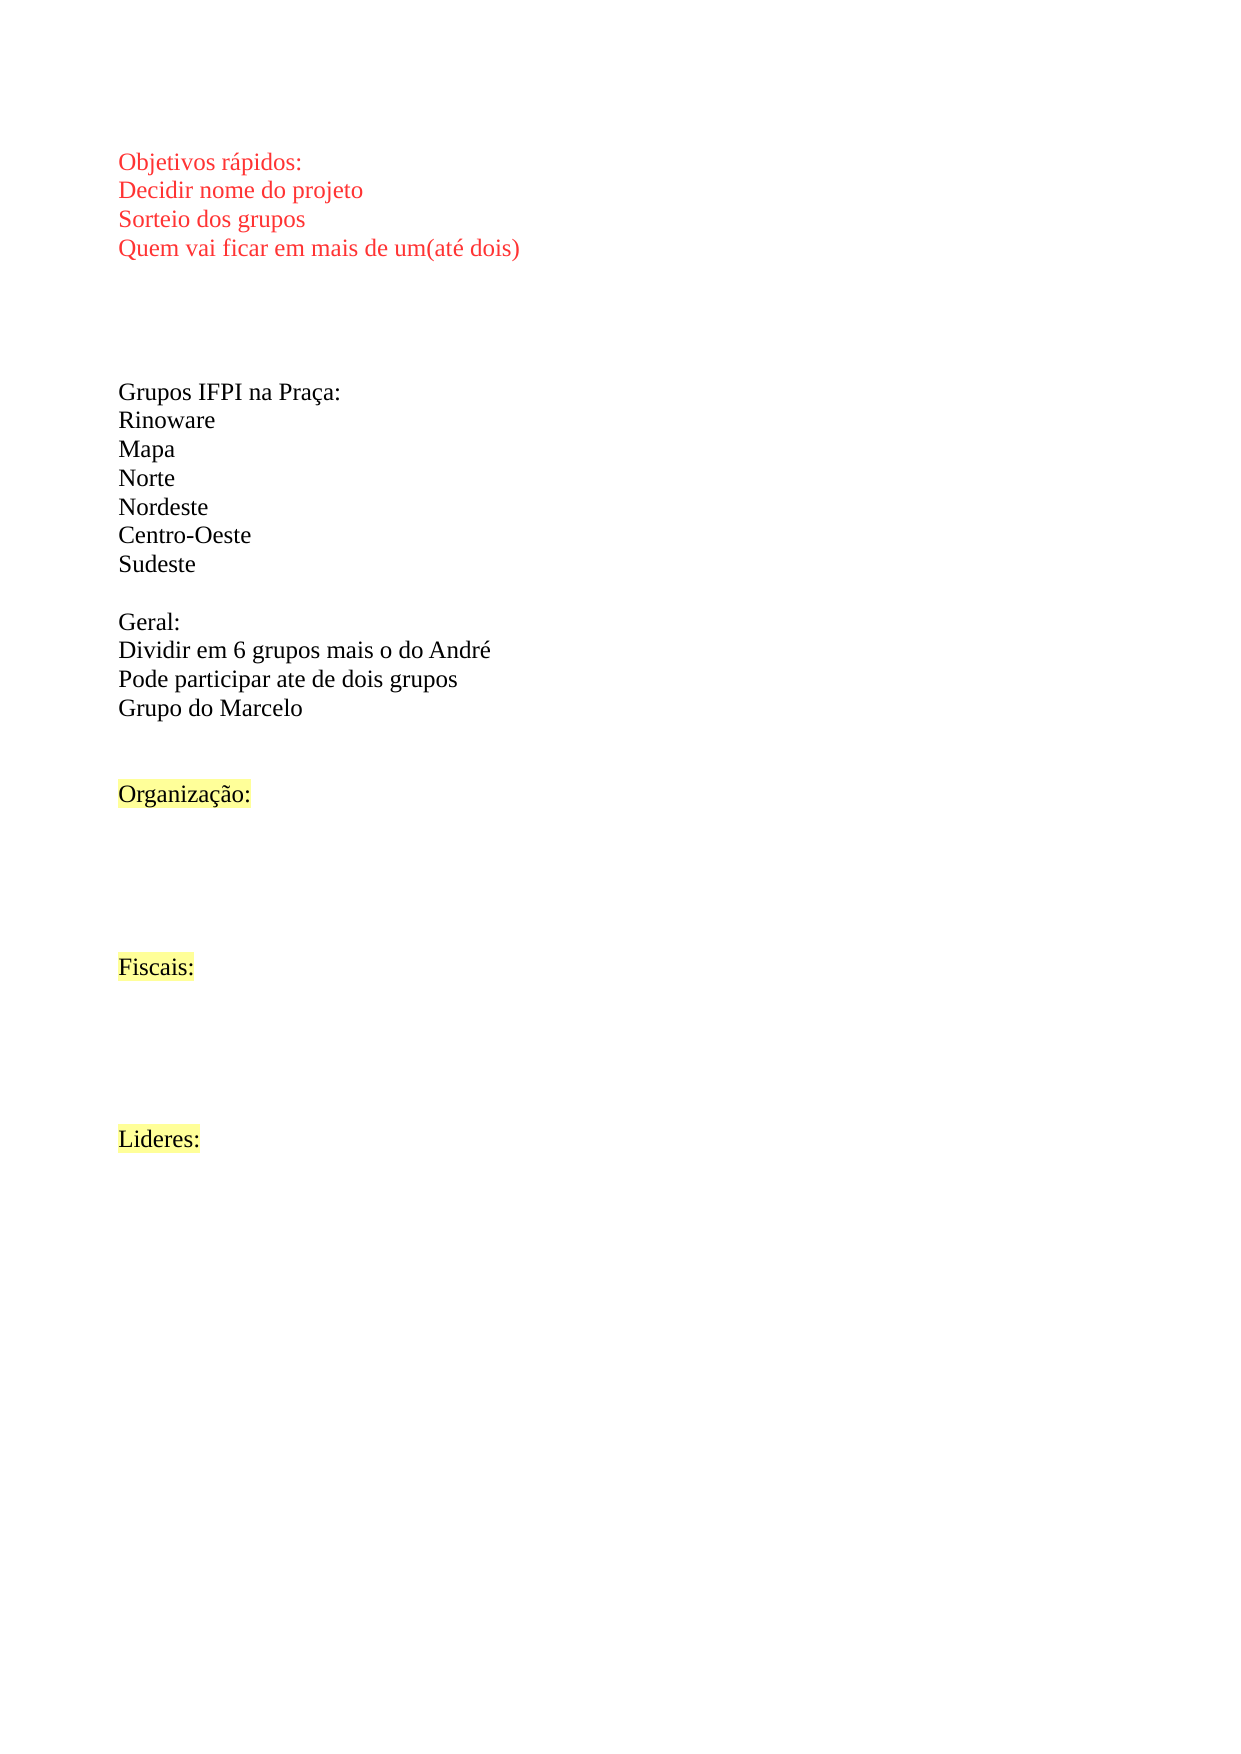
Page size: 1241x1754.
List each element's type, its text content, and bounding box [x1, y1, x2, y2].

text Organização: [118, 779, 1122, 808]
text Decidir nome do projeto [118, 176, 1122, 204]
text Lideres: [118, 1124, 1122, 1153]
text Pode participar ate de dois grupos [118, 664, 1122, 693]
text Objetivos rápidos: [118, 147, 1122, 176]
text Fiscais: [118, 952, 1122, 981]
text Quem vai ficar em mais de um(até dois) [118, 233, 1122, 262]
text Centro-Oeste [118, 521, 1122, 549]
text Norte [118, 463, 1122, 492]
text Grupo do Marcelo [118, 693, 1122, 722]
text Dividir em 6 grupos mais o do André [118, 636, 1122, 664]
text Nordeste [118, 492, 1122, 521]
text Rinoware [118, 406, 1122, 434]
text Grupos IFPI na Praça: [118, 377, 1122, 406]
text Geral: [118, 607, 1122, 636]
text Sorteio dos grupos [118, 204, 1122, 233]
text Sudeste [118, 549, 1122, 578]
text Mapa [118, 434, 1122, 463]
